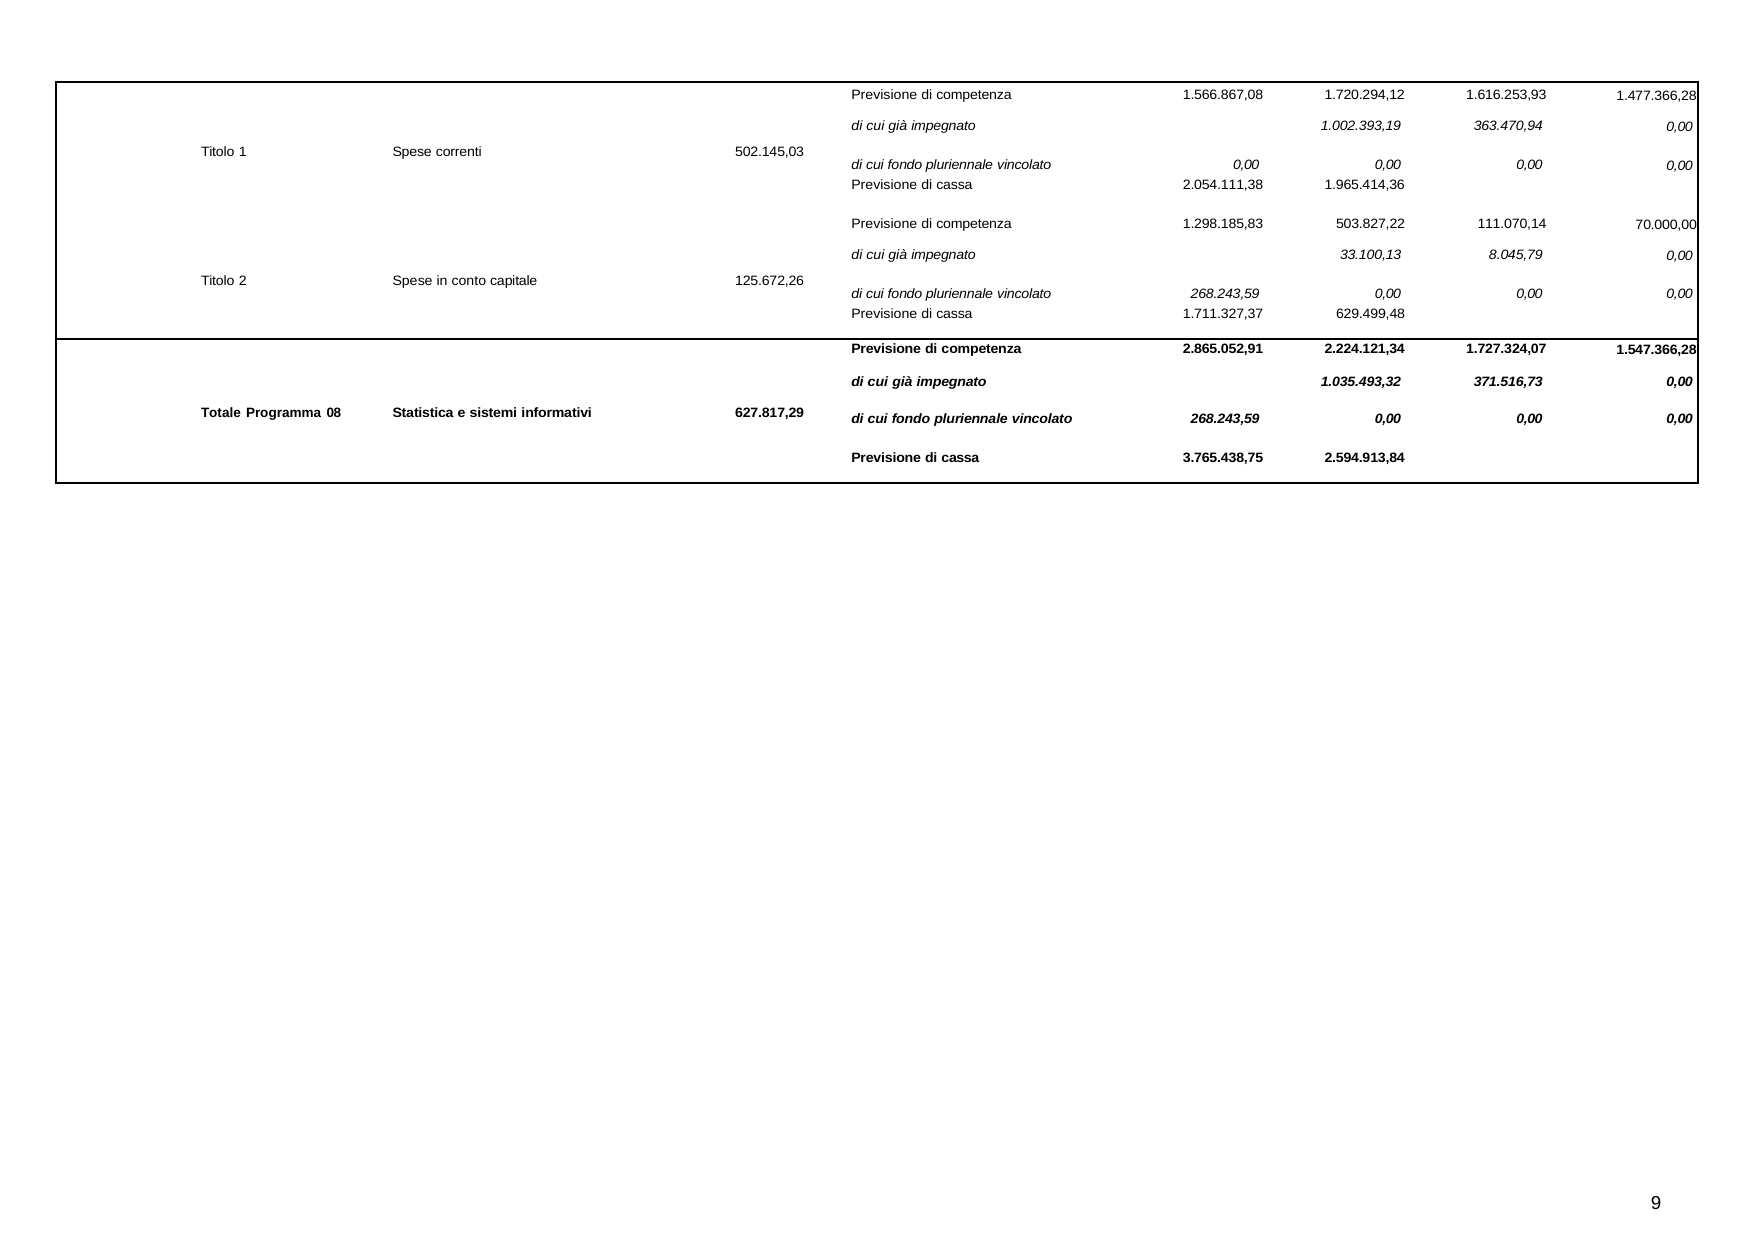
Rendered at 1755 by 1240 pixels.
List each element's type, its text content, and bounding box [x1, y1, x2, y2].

table_cell [57, 406, 165, 443]
table_cell 1.298.185,83 [1127, 209, 1291, 249]
table_cell [1127, 150, 1291, 160]
table_cell 503.827,22 [1291, 209, 1434, 249]
table_cell [57, 209, 165, 249]
table_cell di cui fondo pluriennale vincolato [826, 160, 1127, 176]
table_cell [826, 279, 1127, 289]
table_cell Previsione di cassa [826, 305, 1127, 338]
table_cell 0,00 [1579, 120, 1697, 150]
table_cell [165, 374, 367, 406]
table_cell [57, 443, 165, 482]
table_cell [165, 289, 367, 305]
table_cell 0,00 [1579, 289, 1697, 305]
table_cell 70.000,00 [1579, 209, 1697, 249]
table_cell [663, 305, 826, 338]
table_cell [663, 443, 826, 482]
table_cell [165, 176, 367, 209]
table_cell [367, 176, 663, 209]
table_cell 2.224.121,34 [1291, 340, 1434, 374]
table_cell 1.965.414,36 [1291, 176, 1434, 209]
table_cell 502.145,03 [663, 150, 826, 160]
table_cell Previsione di competenza [826, 83, 1127, 120]
table_cell 627.817,29 [663, 406, 826, 443]
table_cell [57, 150, 165, 160]
table_cell 1.477.366,28 [1579, 83, 1697, 120]
table_cell 1.547.366,28 [1579, 340, 1697, 374]
table_cell Previsione di cassa [826, 176, 1127, 209]
table_cell [165, 340, 367, 374]
table_cell 1.035.493,32 [1291, 374, 1434, 406]
table_cell [826, 150, 1127, 160]
table_cell [367, 209, 663, 249]
table_cell di cui fondo pluriennale vincolato [826, 406, 1127, 443]
table_cell Spese in conto capitale [367, 279, 663, 289]
table_cell [1434, 176, 1579, 209]
table_cell [1291, 279, 1434, 289]
table_cell [1434, 443, 1579, 482]
table_cell [57, 120, 165, 150]
table_cell [57, 279, 165, 289]
table_cell 268.243,59 [1127, 406, 1291, 443]
table_cell [663, 209, 826, 249]
table_cell [1579, 305, 1697, 338]
table_cell [367, 443, 663, 482]
table_cell [57, 160, 165, 176]
table_cell 2.865.052,91 [1127, 340, 1291, 374]
table_cell [57, 340, 165, 374]
table_cell Statistica e sistemi informativi [367, 406, 663, 443]
table_cell 0,00 [1434, 160, 1579, 176]
table_cell [1434, 279, 1579, 289]
table_cell [663, 289, 826, 305]
table_cell [57, 305, 165, 338]
table_cell [663, 160, 826, 176]
table_cell [57, 374, 165, 406]
table_cell 0,00 [1579, 374, 1697, 406]
table_cell [1579, 443, 1697, 482]
table_cell 0,00 [1434, 289, 1579, 305]
table_cell [367, 83, 663, 120]
table_cell [1579, 279, 1697, 289]
table_cell 1.566.867,08 [1127, 83, 1291, 120]
table_cell Titolo 1 [165, 150, 367, 160]
table_cell 0,00 [1291, 160, 1434, 176]
table_cell [367, 249, 663, 279]
table_cell [367, 374, 663, 406]
table_cell [367, 289, 663, 305]
table_cell [1434, 150, 1579, 160]
table_cell di cui già impegnato [826, 374, 1127, 406]
table_cell Previsione di competenza [826, 209, 1127, 249]
table_cell 0,00 [1579, 249, 1697, 279]
table_cell 0,00 [1291, 289, 1434, 305]
table_cell [1579, 176, 1697, 209]
table_cell 0,00 [1434, 406, 1579, 443]
table_cell [367, 120, 663, 150]
table_cell 0,00 [1127, 160, 1291, 176]
table_cell 363.470,94 [1434, 120, 1579, 150]
table_cell [663, 340, 826, 374]
table_cell di cui già impegnato [826, 249, 1127, 279]
table_cell [1291, 150, 1434, 160]
table_cell [1579, 150, 1697, 160]
table_cell Totale Programma 08 [165, 406, 367, 443]
table_cell Spese correnti [367, 150, 663, 160]
table_cell 629.499,48 [1291, 305, 1434, 338]
table_cell [165, 160, 367, 176]
table_cell [367, 160, 663, 176]
table_cell [663, 374, 826, 406]
table_cell [165, 120, 367, 150]
table_cell 1.616.253,93 [1434, 83, 1579, 120]
table_cell [663, 176, 826, 209]
table_cell Titolo 2 [165, 279, 367, 289]
table_cell [1127, 249, 1291, 279]
table_cell [663, 83, 826, 120]
table_cell 268.243,59 [1127, 289, 1291, 305]
table_cell 1.727.324,07 [1434, 340, 1579, 374]
table_cell [367, 305, 663, 338]
table_cell [165, 209, 367, 249]
table_cell [57, 249, 165, 279]
table_cell [1127, 120, 1291, 150]
table_cell 125.672,26 [663, 279, 826, 289]
table_cell 2.594.913,84 [1291, 443, 1434, 482]
table_cell [165, 305, 367, 338]
table_cell 371.516,73 [1434, 374, 1579, 406]
table_cell [663, 249, 826, 279]
table_cell [1434, 305, 1579, 338]
table_cell 0,00 [1579, 160, 1697, 176]
table_cell 1.002.393,19 [1291, 120, 1434, 150]
table_cell di cui fondo pluriennale vincolato [826, 289, 1127, 305]
table_cell di cui già impegnato [826, 120, 1127, 150]
table_cell 0,00 [1291, 406, 1434, 443]
table_cell 0,00 [1579, 406, 1697, 443]
table_cell Previsione di competenza [826, 340, 1127, 374]
table_cell [663, 120, 826, 150]
table_cell [1127, 279, 1291, 289]
table_cell Previsione di cassa [826, 443, 1127, 482]
table_cell [165, 83, 367, 120]
table_cell 3.765.438,75 [1127, 443, 1291, 482]
table_cell 1.711.327,37 [1127, 305, 1291, 338]
table_cell 111.070,14 [1434, 209, 1579, 249]
table_cell [1127, 374, 1291, 406]
table_cell [57, 83, 165, 120]
table_cell [57, 289, 165, 305]
table_cell 1.720.294,12 [1291, 83, 1434, 120]
table_cell [57, 176, 165, 209]
table_cell 8.045,79 [1434, 249, 1579, 279]
table_cell [367, 340, 663, 374]
table_cell 2.054.111,38 [1127, 176, 1291, 209]
table_cell [165, 443, 367, 482]
table_cell 33.100,13 [1291, 249, 1434, 279]
table_cell [165, 249, 367, 279]
